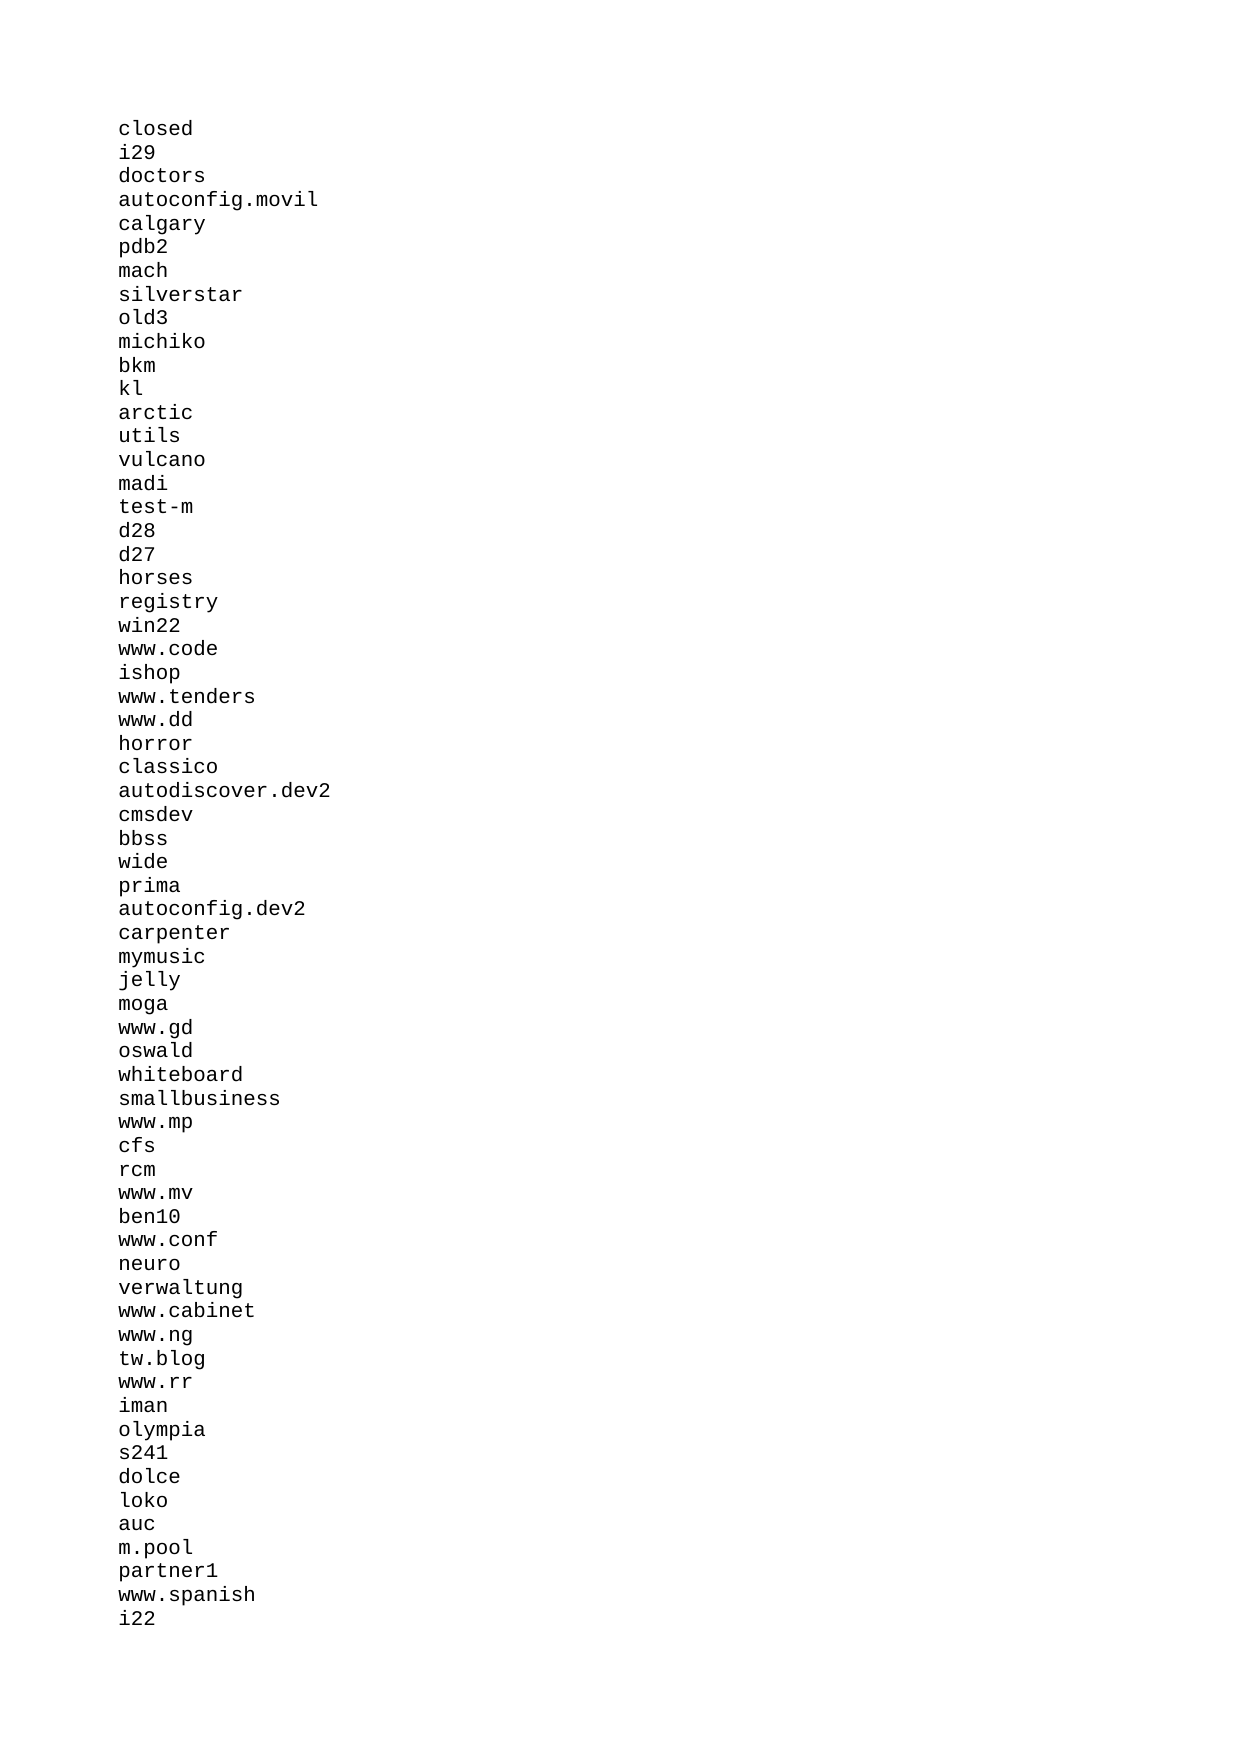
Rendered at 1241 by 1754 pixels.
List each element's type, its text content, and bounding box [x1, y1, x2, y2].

text smallbusiness [118, 1088, 1122, 1111]
text arctic [118, 402, 1122, 426]
text autodiscover.dev2 [118, 780, 1122, 804]
text mymusic [118, 946, 1122, 969]
text vulcano [118, 449, 1122, 473]
text bkm [118, 354, 1122, 378]
text horror [118, 733, 1122, 757]
text d28 [118, 520, 1122, 544]
text pdb2 [118, 236, 1122, 260]
text cfs [118, 1135, 1122, 1158]
text classico [118, 757, 1122, 780]
text s241 [118, 1442, 1122, 1466]
text autoconfig.dev2 [118, 898, 1122, 922]
text www.gd [118, 1017, 1122, 1040]
text neuro [118, 1253, 1122, 1277]
text www.mv [118, 1182, 1122, 1206]
text jelly [118, 969, 1122, 993]
text madi [118, 473, 1122, 496]
text silverstar [118, 284, 1122, 307]
text win22 [118, 615, 1122, 638]
text michiko [118, 331, 1122, 354]
text wide [118, 851, 1122, 875]
text i29 [118, 142, 1122, 165]
text kl [118, 378, 1122, 402]
text rcm [118, 1158, 1122, 1182]
text www.ng [118, 1324, 1122, 1348]
text test-m [118, 496, 1122, 520]
text doctors [118, 165, 1122, 189]
text m.pool [118, 1537, 1122, 1561]
text cmsdev [118, 804, 1122, 827]
text verwaltung [118, 1277, 1122, 1300]
text bbss [118, 827, 1122, 851]
text mach [118, 260, 1122, 284]
text www.tenders [118, 686, 1122, 709]
text www.spanish [118, 1584, 1122, 1608]
text d27 [118, 544, 1122, 567]
text whiteboard [118, 1064, 1122, 1088]
text oswald [118, 1040, 1122, 1064]
text carpenter [118, 922, 1122, 946]
text partner1 [118, 1561, 1122, 1584]
text www.dd [118, 709, 1122, 733]
text auc [118, 1513, 1122, 1537]
text horses [118, 567, 1122, 591]
text calgary [118, 213, 1122, 236]
text www.cabinet [118, 1300, 1122, 1324]
text iman [118, 1395, 1122, 1419]
text www.code [118, 638, 1122, 662]
text ben10 [118, 1206, 1122, 1229]
text closed [118, 118, 1122, 142]
text moga [118, 993, 1122, 1017]
text prima [118, 875, 1122, 898]
text www.rr [118, 1371, 1122, 1395]
text www.mp [118, 1111, 1122, 1135]
text i22 [118, 1608, 1122, 1631]
text olympia [118, 1419, 1122, 1442]
text old3 [118, 307, 1122, 331]
text registry [118, 591, 1122, 615]
text utils [118, 426, 1122, 449]
text dolce [118, 1466, 1122, 1489]
text www.conf [118, 1229, 1122, 1253]
text tw.blog [118, 1348, 1122, 1371]
text loko [118, 1489, 1122, 1513]
text ishop [118, 662, 1122, 686]
text autoconfig.movil [118, 189, 1122, 213]
